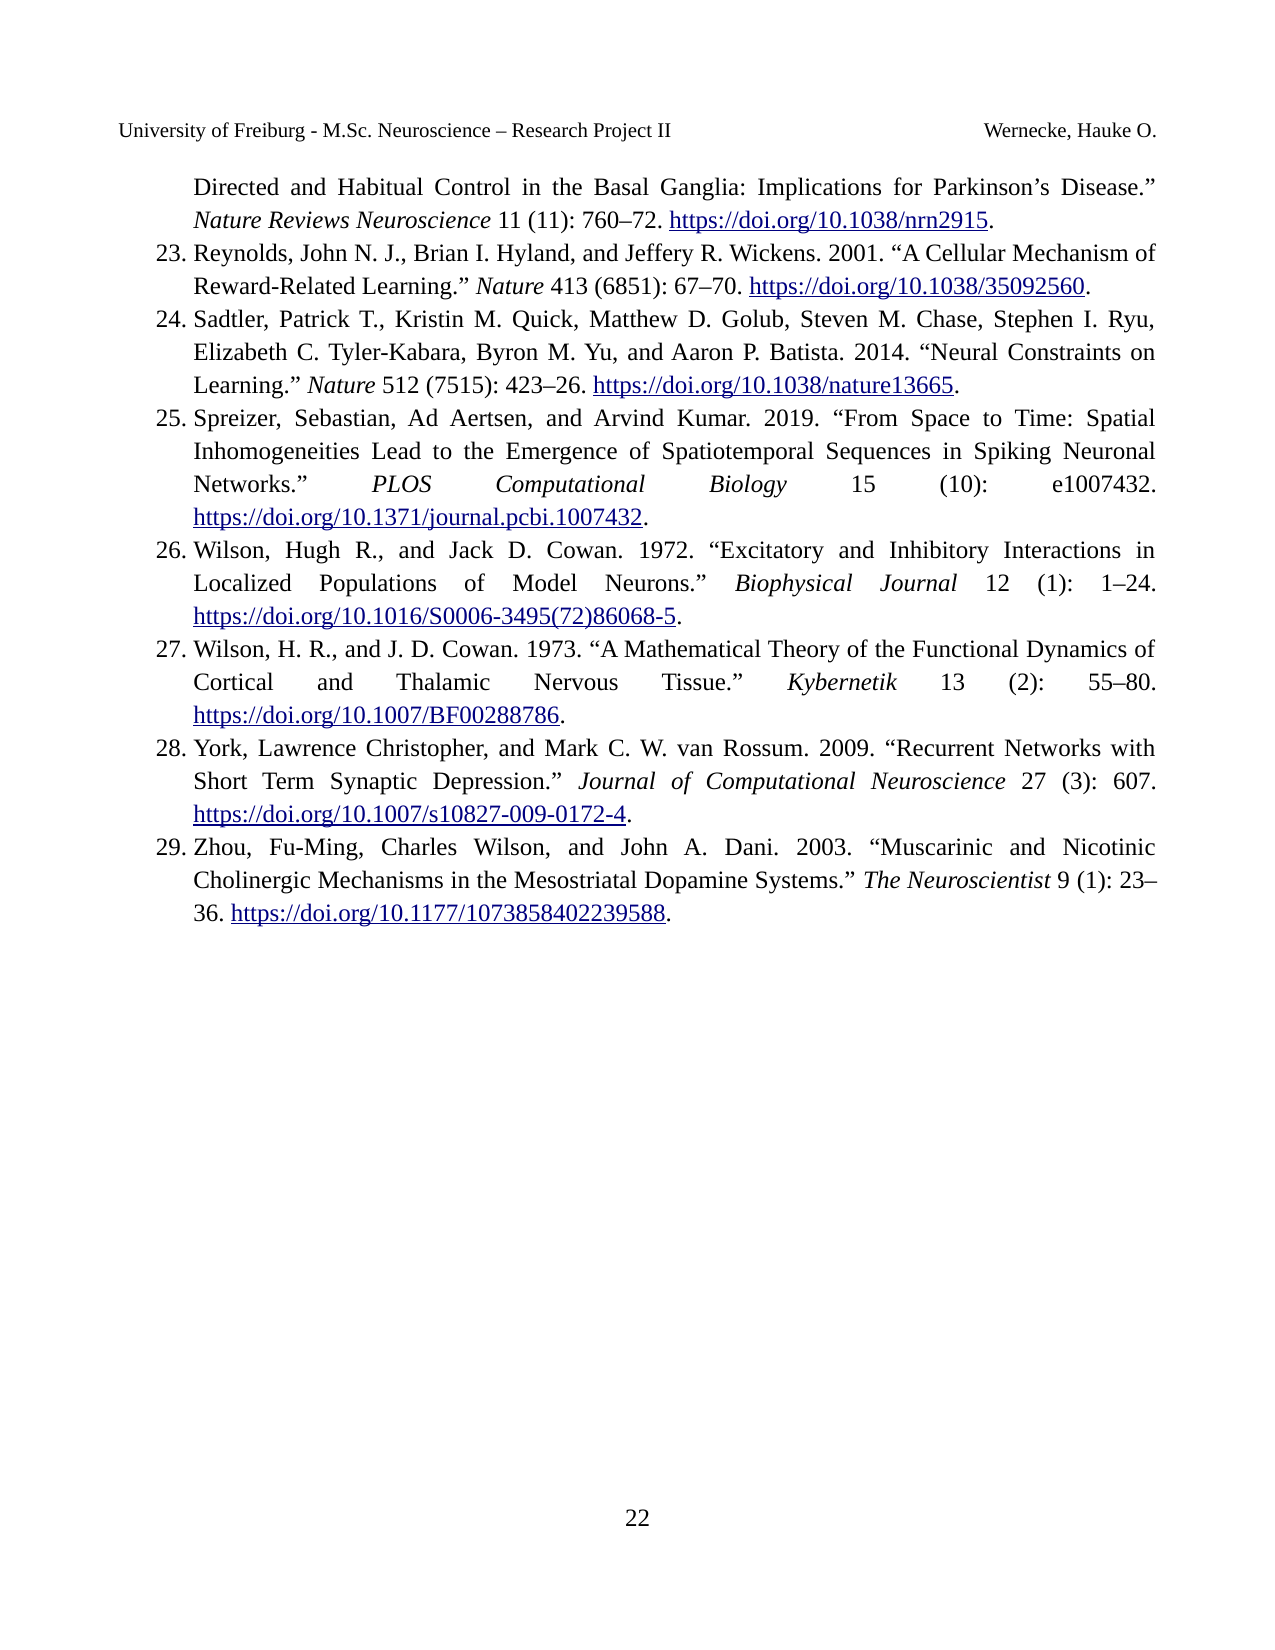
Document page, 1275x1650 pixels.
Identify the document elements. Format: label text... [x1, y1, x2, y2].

list Directed and Habitual Control in the Basal Ganglia: Implications for Parkinson’s Disease.” Nature Reviews Neuroscience 11 (11): 760–72. https://doi.org/10.1038/nrn2915. [156, 172, 1157, 233]
list Sadtler, Patrick T., Kristin M. Quick, Matthew D. Golub, Steven M. Chase, Stephen I. Ryu, Elizabeth C. Tyler-Kabara, Byron M. Yu, and Aaron P. Batista. 2014. “Neural Constraints on Learning.” Nature 512 (7515): 423–26. https://doi.org/10.1038/nature13665. [156, 304, 1157, 398]
list Wilson, H. R., and J. D. Cowan. 1973. “A Mathematical Theory of the Functional Dynamics of Cortical and Thalamic Nervous Tissue.” Kybernetik 13 (2): 55–80. https://doi.org/10.1007/BF00288786. [156, 634, 1157, 729]
list York, Lawrence Christopher, and Mark C. W. van Rossum. 2009. “Recurrent Networks with Short Term Synaptic Depression.” Journal of Computational Neuroscience 27 (3): 607. https://doi.org/10.1007/s10827-009-0172-4. [156, 733, 1157, 828]
list Zhou, Fu-Ming, Charles Wilson, and John A. Dani. 2003. “Muscarinic and Nicotinic Cholinergic Mechanisms in the Mesostriatal Dopamine Systems.” The Neuroscientist 9 (1): 23–36. https://doi.org/10.1177/1073858402239588. [156, 832, 1157, 927]
list Reynolds, John N. J., Brian I. Hyland, and Jeffery R. Wickens. 2001. “A Cellular Mechanism of Reward-Related Learning.” Nature 413 (6851): 67–70. https://doi.org/10.1038/35092560. [156, 238, 1157, 299]
list Wilson, Hugh R., and Jack D. Cowan. 1972. “Excitatory and Inhibitory Interactions in Localized Populations of Model Neurons.” Biophysical Journal 12 (1): 1–24. https://doi.org/10.1016/S0006-3495(72)86068-5. [156, 535, 1157, 630]
list Spreizer, Sebastian, Ad Aertsen, and Arvind Kumar. 2019. “From Space to Time: Spatial Inhomogeneities Lead to the Emergence of Spatiotemporal Sequences in Spiking Neuronal Networks.” PLOS Computational Biology 15 (10): e1007432. https://doi.org/10.1371/journal.pcbi.1007432. [156, 403, 1157, 531]
